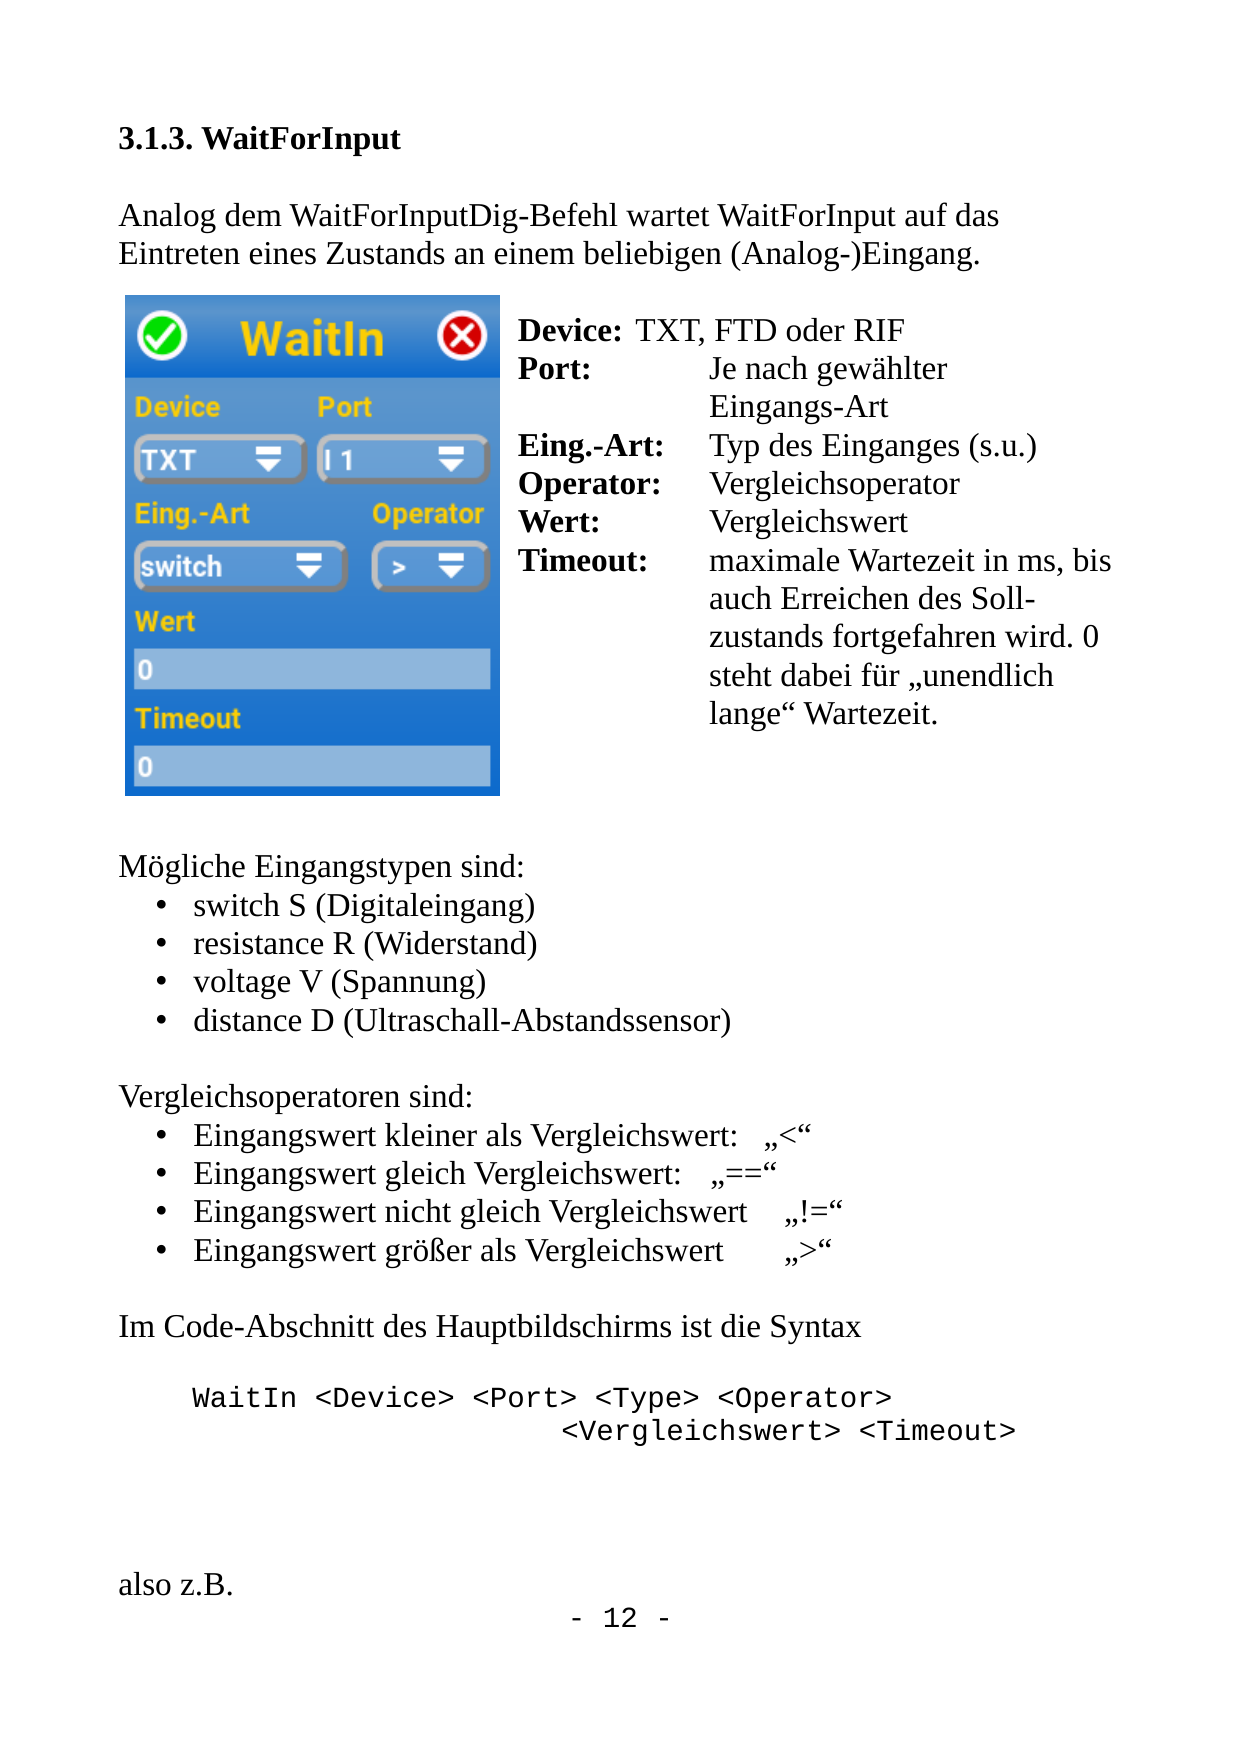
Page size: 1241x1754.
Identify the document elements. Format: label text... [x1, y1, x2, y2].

list Eingangswert nicht gleich Vergleichswert „!=“ [156, 1191, 1122, 1230]
text Mögliche Eingangstypen sind: [118, 846, 1122, 885]
text Vergleichsoperatoren sind: [118, 1076, 1122, 1115]
list resistance R (Widerstand) [156, 923, 1122, 961]
text Device: TXT, FTD oder RIF [500, 310, 1122, 348]
list Eingangswert größer als Vergleichswert „>“ [156, 1230, 1122, 1268]
list Eingangswert gleich Vergleichswert: „==“ [156, 1153, 1122, 1191]
text 3.1.3. WaitForInput [118, 118, 1122, 156]
text Wert: Vergleichswert [500, 501, 1122, 540]
list distance D (Ultraschall-Abstandssensor) [156, 1000, 1122, 1038]
text Im Code-Abschnitt des Hauptbildschirms ist die Syntax [118, 1306, 1122, 1345]
text also z.B. [118, 1564, 1122, 1602]
picture [125, 295, 500, 796]
list Eingangswert kleiner als Vergleichswert: „<“ [156, 1115, 1122, 1153]
text Eing.-Art: Typ des Einganges (s.u.) [500, 425, 1122, 463]
list switch S (Digitaleingang) [156, 885, 1122, 923]
text WaitIn <Device> <Port> <Type> <Operator> <Vergleichswert> <Timeout> [118, 1383, 1122, 1449]
text Port: Je nach gewählter Eingangs-Art [500, 348, 1122, 425]
text Timeout: maximale Wartezeit in ms, bis auch Erreichen des Soll- zustands fortgefahren wird. 0 steht dabei für „unendlich lange“ Wartezeit. [500, 540, 1122, 731]
list voltage V (Spannung) [156, 961, 1122, 1000]
text Analog dem WaitForInputDig-Befehl wartet WaitForInput auf das Eintreten eines Zustands an einem beliebigen (Analog-)Eingang. [118, 195, 1122, 271]
text Operator: Vergleichsoperator [500, 463, 1122, 501]
